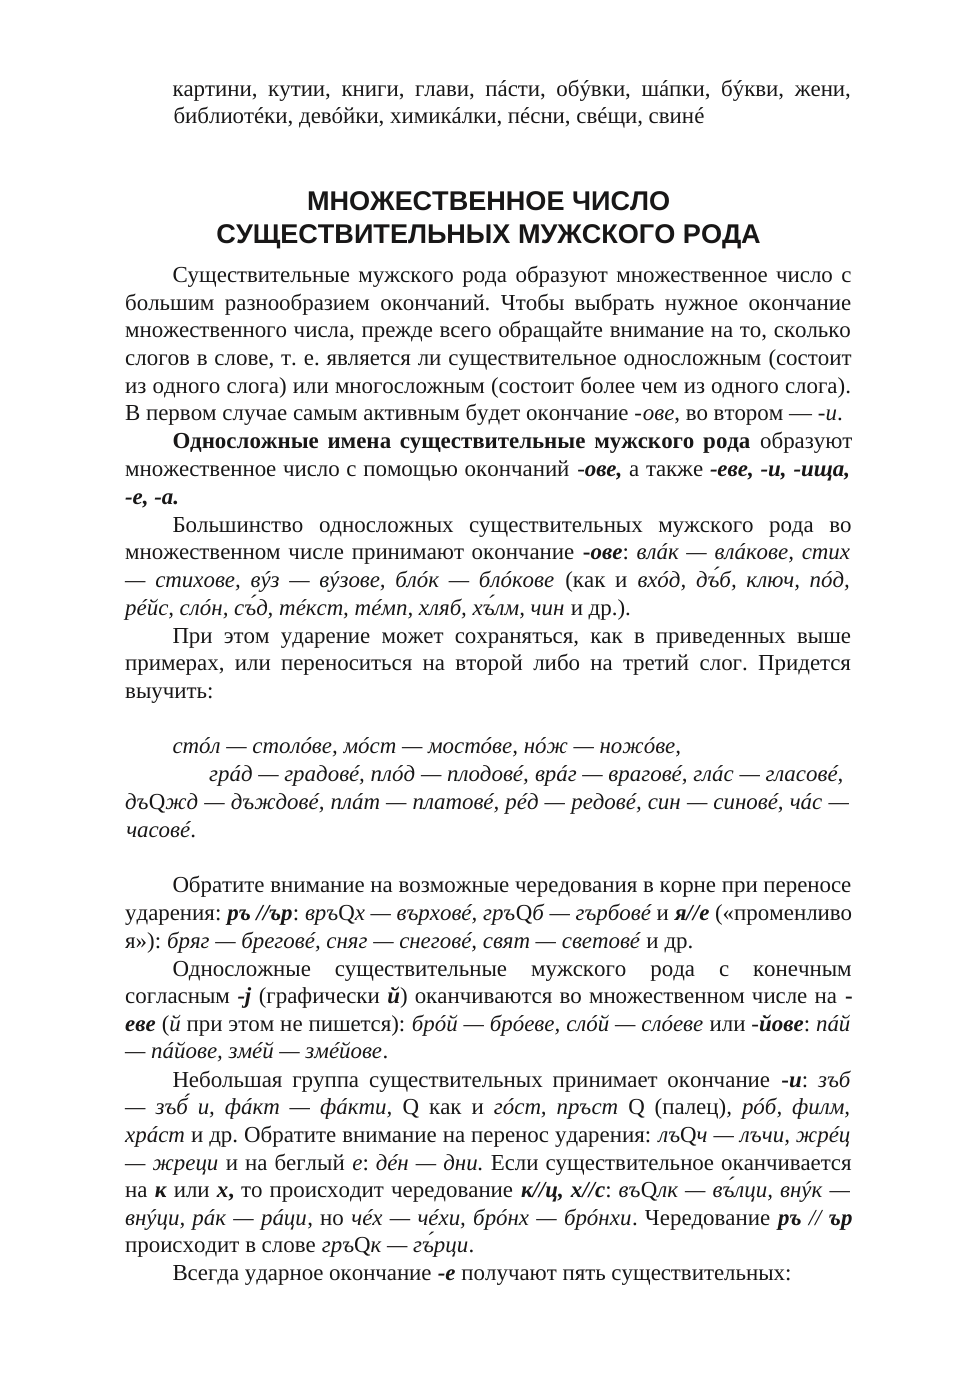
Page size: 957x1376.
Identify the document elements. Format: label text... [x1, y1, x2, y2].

text Односложные имена существительные мужского рода образуют множественное число с помощью окончаний -ове, а также -еве, -и, -ища, -е, -а. [125, 427, 852, 509]
text грáд — градовé, плóд — плодовé, врáг — враговé, глáс — гласовé, [125, 760, 851, 787]
text Всегда ударное окончание -е получают пять существительных: [172, 1259, 852, 1286]
text картини, кутии, книги, глави, пáсти, обýвки, шáпки, бýкви, жени, библиотéки, девóйки, химикáлки, пéсни, свéщи, свинé [172, 75, 852, 129]
text Существительные мужского рода образуют множественное число с большим разнообразием окончаний. Чтобы выбрать нужное окончание множественного числа, прежде всего обращайте внимание на то, сколько слогов в слове, т. е. является ли существительное односложным (состоит из одного слога) или многосложным (состоит более чем из одного слога). В первом случае самым активным будет окончание -ове, во втором — -и. [125, 261, 852, 426]
text Обратите внимание на возможные чередования в корне при переносе ударения: ръ //ър: връQх — върховé, гръQб — гърбовé и я//е («променливо я»): бряг — бреговé, сняг — снеговé, свят — световé и др. [125, 871, 852, 953]
text стóл — столóве, мóст — мостóве, нóж — ножóве, [172, 732, 852, 758]
text При этом ударение может сохраняться, как в приведенных выше примерах, или переноситься на второй либо на третий слог. Придется выучить: [125, 622, 852, 703]
text Односложные существительные мужского рода с конечным согласным -j (графически й) оканчиваются во множественном числе на -еве (й при этом не пишется): брóй — брóеве, слóй — слóеве или -йове: пáй — пáйове, змéй — змéйове. [125, 955, 852, 1064]
subtitle МНОЖЕСТВЕННОЕ ЧИСЛО СУЩЕСТВИТЕЛЬНЫХ МУЖСКОГО РОДА [161, 184, 816, 249]
text Большинство односложных существительных мужского рода во множественном числе принимают окончание -ове: влáк — влáкове, стих — стихове, вýз — вýзове, блóк — блóкове (как и вхóд, дъ́б, ключ, пóд, рéйс, слóн, съ́д, тéкст, тéмп, хляб, хъ́лм, чин и др.). [125, 511, 852, 620]
text дъQжд — дъждовé, плáт — платовé, рéд — редовé, син — синовé, чáс — часовé. [125, 788, 852, 842]
text Небольшая группа существительных принимает окончание -и: зъб — зъб́ и, фáкт — фáкти, Q как и гóст, пръст Q (палец), рóб, филм, хрáст и др. Обратите внимание на перенос ударения: лъQч — лъчи, жрéц — жреци и на беглый е: дéн — дни. Если существительное оканчивается на к или х, то происходит чередование к//ц, х//с: въQлк — въ́лци, внýк — внýци, рáк — рáци, но чéх — чéхи, брóнх — брóнхи. Чередование ръ // ър происходит в слове гръQк — гъ́рци. [125, 1066, 852, 1258]
